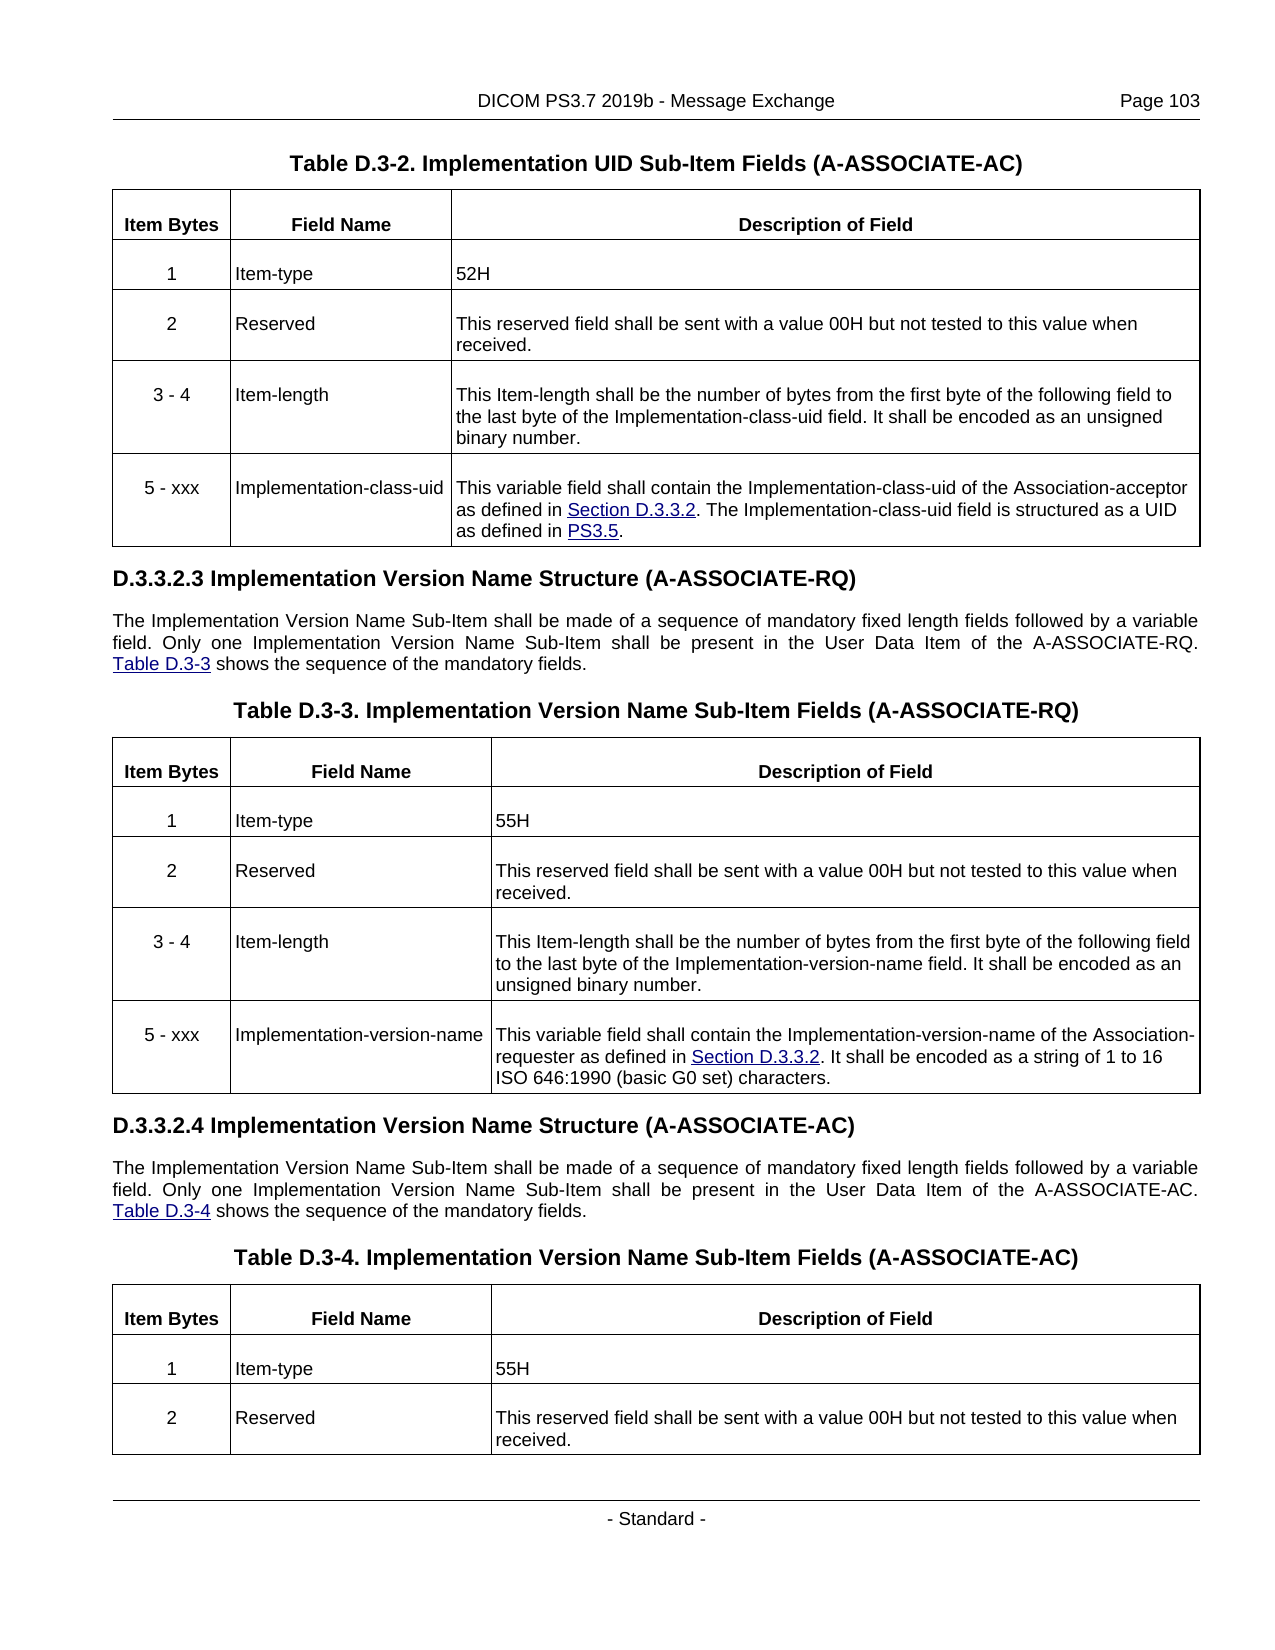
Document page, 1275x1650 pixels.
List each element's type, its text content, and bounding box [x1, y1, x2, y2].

table_header Description of Field [492, 738, 1199, 786]
table_cell Implementation-version-name [231, 1001, 491, 1093]
table_cell 55H [492, 787, 1199, 836]
text Table D.3-4. Implementation Version Name Sub-Item Fields (A-ASSOCIATE-AC) [112, 1244, 1200, 1270]
table_cell 1 [113, 787, 230, 836]
table_cell 1 [113, 1335, 230, 1383]
table_cell 55H [492, 1335, 1199, 1383]
table_cell 5 - xxx [113, 1001, 230, 1093]
table_cell This variable field shall contain the Implementation-class-uid of the Association-acceptor as defined in Section D.3.3.2. The Implementation-class-uid field is structured as a UID as defined in PS3.5. [452, 454, 1199, 546]
table_cell 2 [113, 837, 230, 907]
table_header Description of Field [492, 1285, 1199, 1333]
table_header Item Bytes [113, 190, 230, 239]
table_cell 1 [113, 240, 230, 289]
table_cell This reserved field shall be sent with a value 00H but not tested to this value when received. [492, 837, 1199, 907]
table_cell This Item-length shall be the number of bytes from the first byte of the following field to the last byte of the Implementation-class-uid field. It shall be encoded as an unsigned binary number. [452, 361, 1199, 453]
table_cell 3 - 4 [113, 361, 230, 453]
table_cell This Item-length shall be the number of bytes from the first byte of the following field to the last byte of the Implementation-version-name field. It shall be encoded as an unsigned binary number. [492, 908, 1199, 1000]
text D.3.3.2.3 Implementation Version Name Structure (A-ASSOCIATE-RQ) [112, 565, 1200, 591]
table_cell 2 [113, 1384, 230, 1454]
text D.3.3.2.4 Implementation Version Name Structure (A-ASSOCIATE-AC) [112, 1113, 1200, 1138]
table_header Item Bytes [113, 1285, 230, 1333]
table_cell Reserved [231, 290, 451, 360]
table_cell 5 - xxx [113, 454, 230, 546]
table_cell Item-length [231, 908, 491, 1000]
table_cell This variable field shall contain the Implementation-version-name of the Association-requester as defined in Section D.3.3.2. It shall be encoded as a string of 1 to 16 ISO 646:1990 (basic G0 set) characters. [492, 1001, 1199, 1093]
table_header Description of Field [452, 190, 1199, 239]
table_cell This reserved field shall be sent with a value 00H but not tested to this value when received. [452, 290, 1199, 360]
table_header Item Bytes [113, 738, 230, 786]
table_cell 52H [452, 240, 1199, 289]
table_cell Item-type [231, 240, 451, 289]
text Table D.3-3. Implementation Version Name Sub-Item Fields (A-ASSOCIATE-RQ) [112, 697, 1200, 723]
table_header Field Name [231, 738, 491, 786]
table_cell Reserved [231, 837, 491, 907]
text The Implementation Version Name Sub-Item shall be made of a sequence of mandatory fixed length fields followed by a variable field. Only one Implementation Version Name Sub-Item shall be present in the User Data Item of the A-ASSOCIATE-RQ. Table D.3-3 shows the sequence of the mandatory fields. [112, 610, 1200, 675]
text Table D.3-2. Implementation UID Sub-Item Fields (A-ASSOCIATE-AC) [112, 150, 1200, 176]
table_cell Item-type [231, 787, 491, 836]
table_cell 3 - 4 [113, 908, 230, 1000]
text The Implementation Version Name Sub-Item shall be made of a sequence of mandatory fixed length fields followed by a variable field. Only one Implementation Version Name Sub-Item shall be present in the User Data Item of the A-ASSOCIATE-AC. Table D.3-4 shows the sequence of the mandatory fields. [112, 1157, 1200, 1222]
table_header Field Name [231, 190, 451, 239]
table_cell Reserved [231, 1384, 491, 1454]
table_cell Item-type [231, 1335, 491, 1383]
table_cell 2 [113, 290, 230, 360]
table_cell This reserved field shall be sent with a value 00H but not tested to this value when received. [492, 1384, 1199, 1454]
table_header Field Name [231, 1285, 491, 1333]
table_cell Item-length [231, 361, 451, 453]
table_cell Implementation-class-uid [231, 454, 451, 546]
